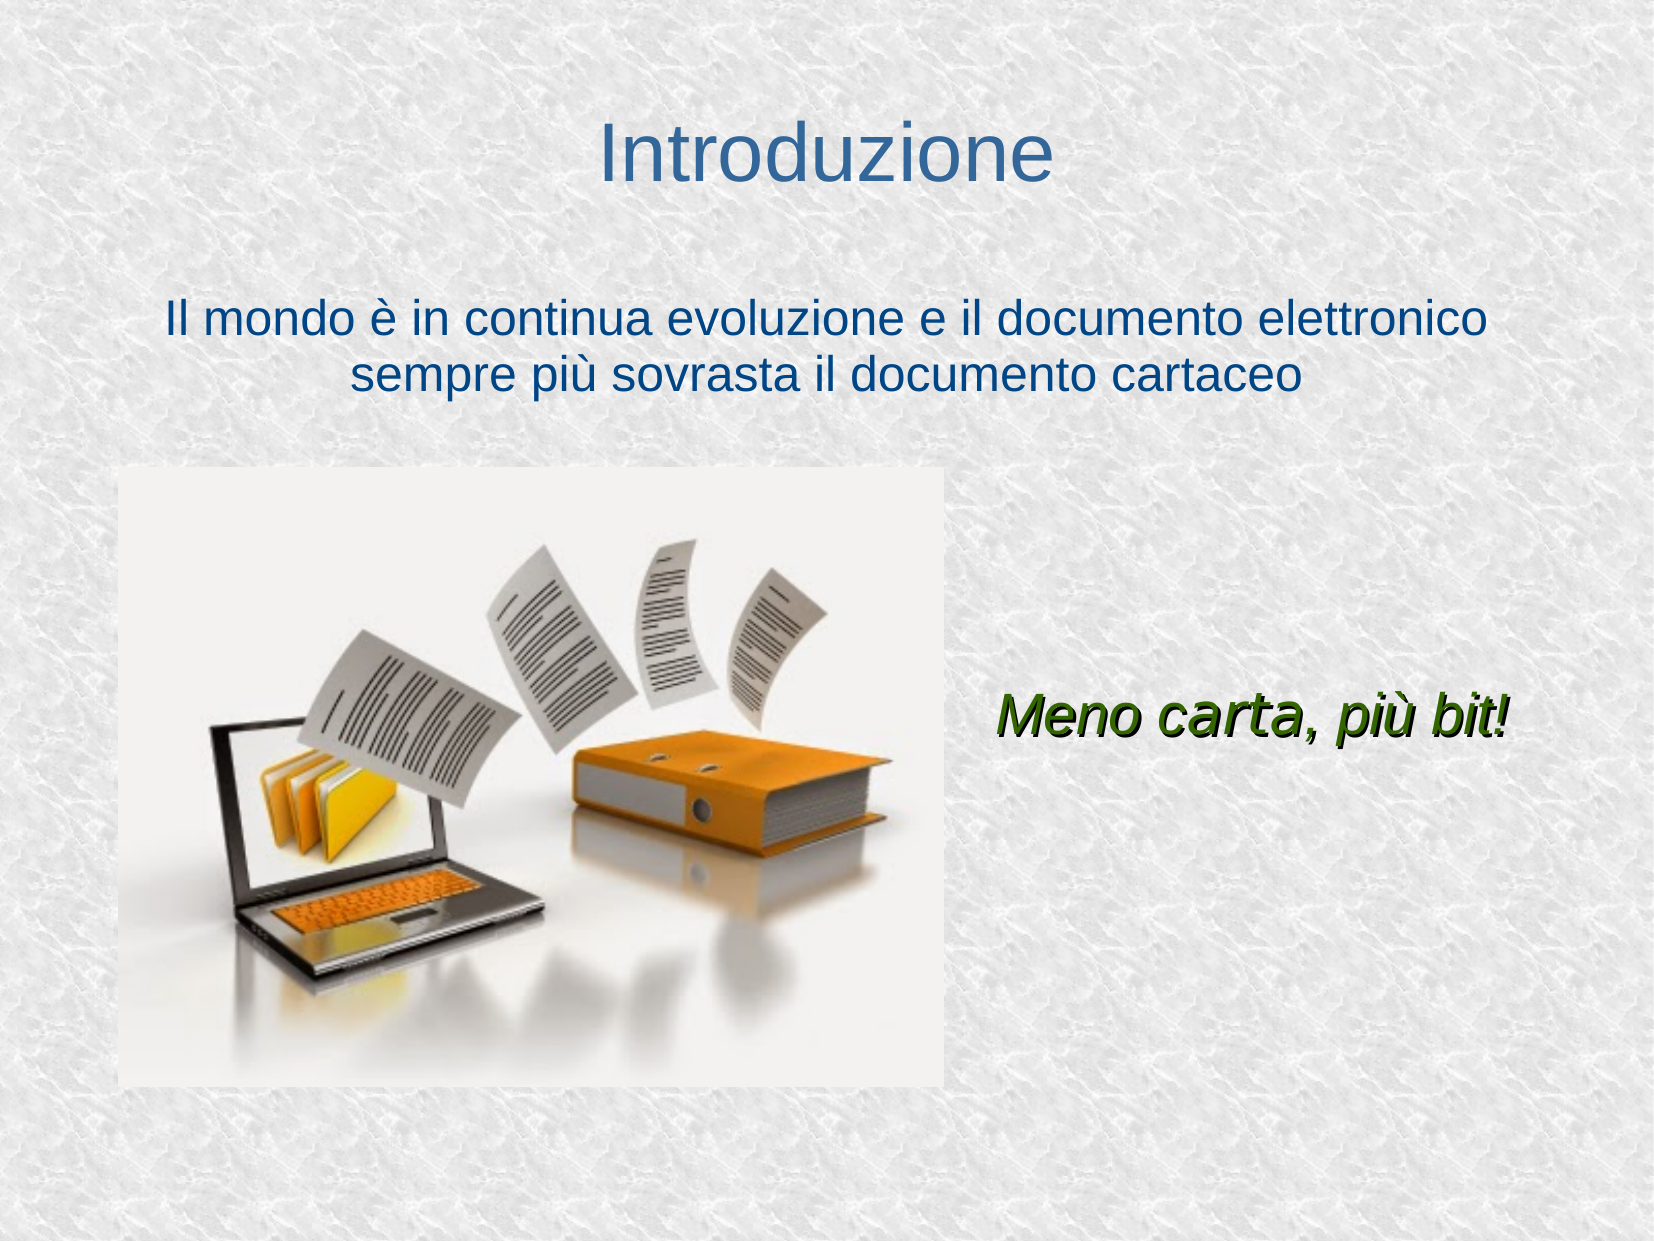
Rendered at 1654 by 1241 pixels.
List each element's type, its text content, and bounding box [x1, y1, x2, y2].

text_box Meno carta, più bit! [980, 673, 1548, 768]
title Introduzione [82, 49, 1571, 257]
subtitle Il mondo è in continua evoluzione e il documento elettronico sempre più sovrasta il documento cartaceo [82, 290, 1571, 461]
picture [0, 0, 1654, 1241]
